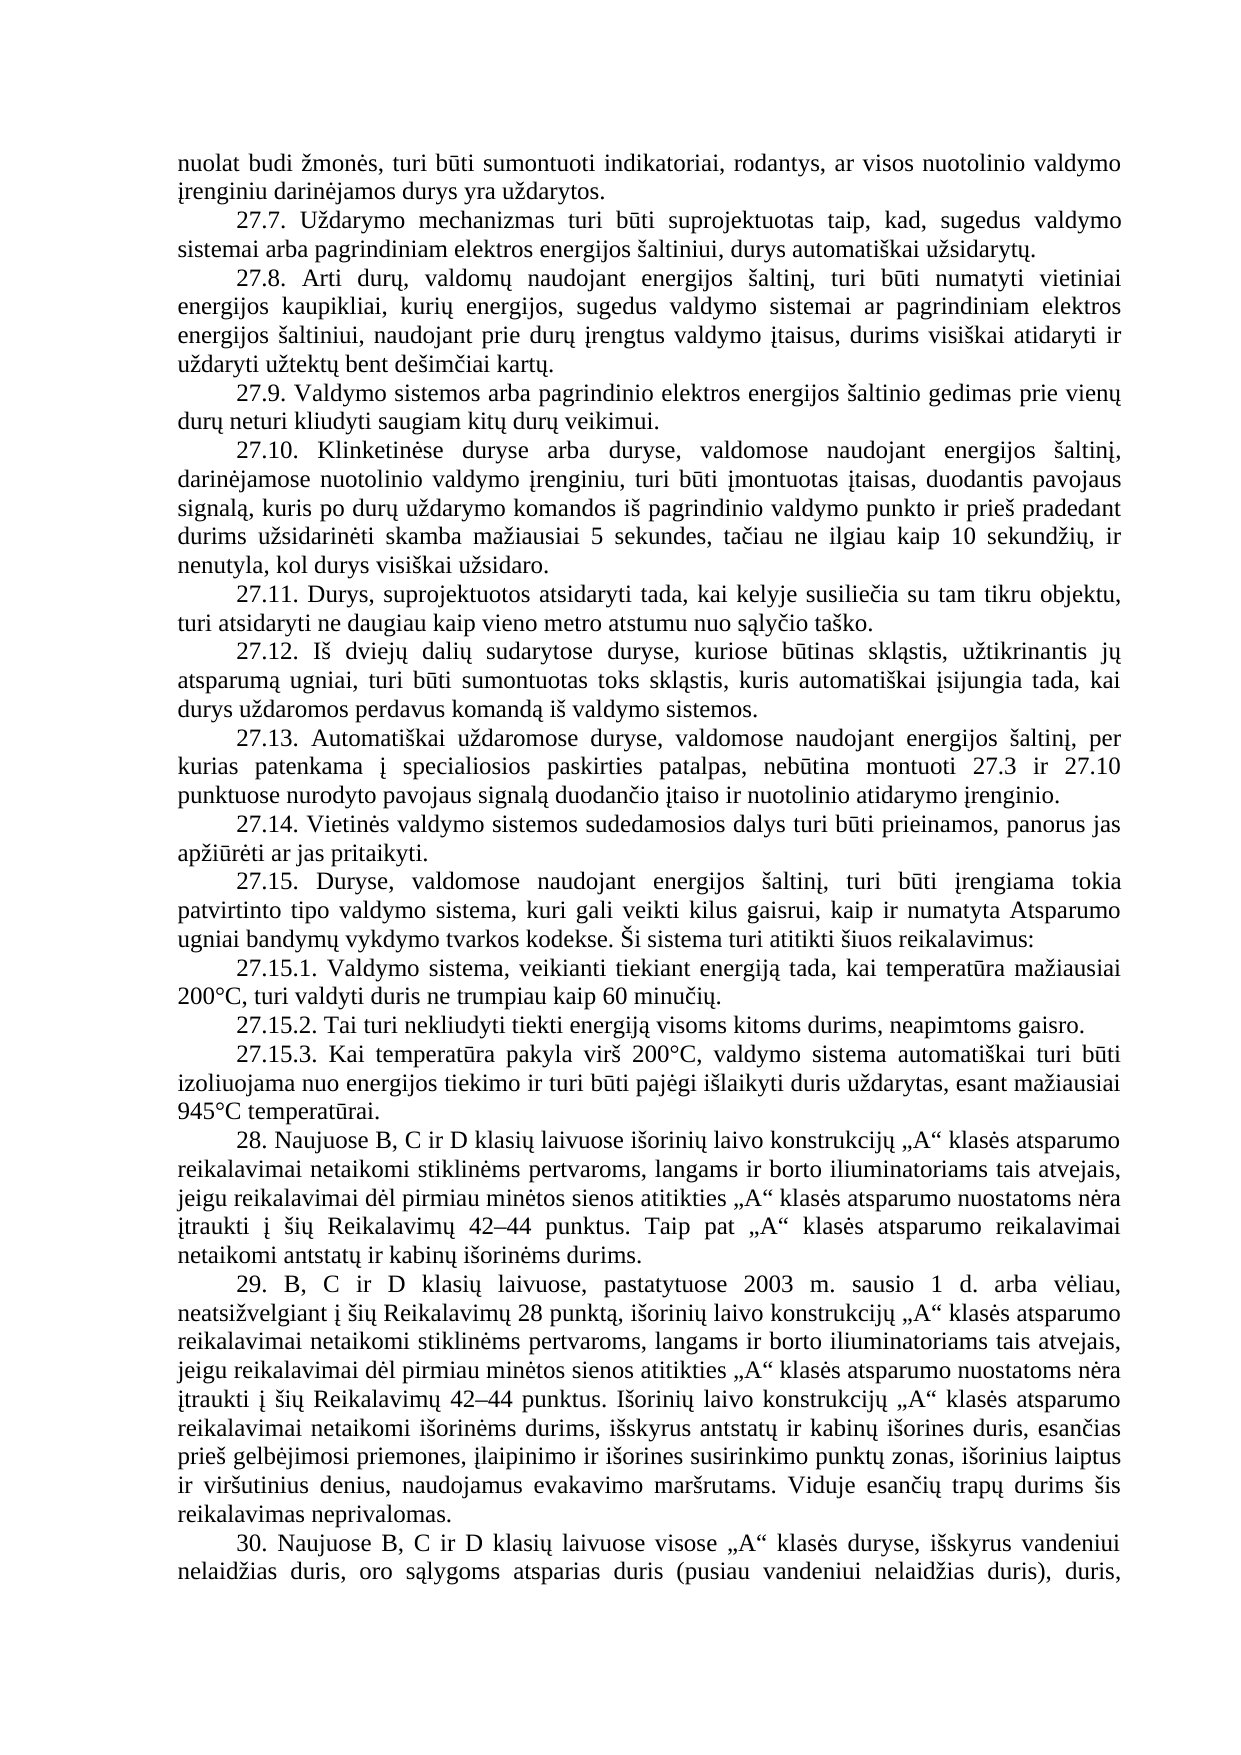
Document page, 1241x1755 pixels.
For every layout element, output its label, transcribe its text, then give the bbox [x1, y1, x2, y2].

text 27.14. Vietinės valdymo sistemos sudedamosios dalys turi būti prieinamos, panorus jas apžiūrėti ar jas pritaikyti. [177, 809, 1122, 866]
text 27.7. Uždarymo mechanizmas turi būti suprojektuotas taip, kad, sugedus valdymo sistemai arba pagrindiniam elektros energijos šaltiniui, durys automatiškai užsidarytų. [177, 205, 1122, 263]
text 28. Naujuose B, C ir D klasių laivuose išorinių laivo konstrukcijų „A“ klasės atsparumo reikalavimai netaikomi stiklinėms pertvaroms, langams ir borto iliuminatoriams tais atvejais, jeigu reikalavimai dėl pirmiau minėtos sienos atitikties „A“ klasės atsparumo nuostatoms nėra įtraukti į šių Reikalavimų 42–44 punktus. Taip pat „A“ klasės atsparumo reikalavimai netaikomi antstatų ir kabinų išorinėms durims. [177, 1125, 1122, 1269]
text 27.9. Valdymo sistemos arba pagrindinio elektros energijos šaltinio gedimas prie vienų durų neturi kliudyti saugiam kitų durų veikimui. [177, 378, 1122, 435]
text 27.15.3. Kai temperatūra pakyla virš 200°C, valdymo sistema automatiškai turi būti izoliuojama nuo energijos tiekimo ir turi būti pajėgi išlaikyti duris uždarytas, esant mažiausiai 945°C temperatūrai. [177, 1039, 1122, 1125]
text 27.15. Duryse, valdomose naudojant energijos šaltinį, turi būti įrengiama tokia patvirtinto tipo valdymo sistema, kuri gali veikti kilus gaisrui, kaip ir numatyta Atsparumo ugniai bandymų vykdymo tvarkos kodekse. Ši sistema turi atitikti šiuos reikalavimus: [177, 866, 1122, 953]
text 27.10. Klinketinėse duryse arba duryse, valdomose naudojant energijos šaltinį, darinėjamose nuotolinio valdymo įrenginiu, turi būti įmontuotas įtaisas, duodantis pavojaus signalą, kuris po durų uždarymo komandos iš pagrindinio valdymo punkto ir prieš pradedant durims užsidarinėti skamba mažiausiai 5 sekundes, tačiau ne ilgiau kaip 10 sekundžių, ir nenutyla, kol durys visiškai užsidaro. [177, 435, 1122, 579]
text 27.15.1. Valdymo sistema, veikianti tiekiant energiją tada, kai temperatūra mažiausiai 200°C, turi valdyti duris ne trumpiau kaip 60 minučių. [177, 953, 1122, 1010]
text 30. Naujuose B, C ir D klasių laivuose visose „A“ klasės duryse, išskyrus vandeniui nelaidžias duris, oro sąlygoms atsparias duris (pusiau vandeniui nelaidžias duris), duris, [177, 1528, 1122, 1585]
text 27.11. Durys, suprojektuotos atsidaryti tada, kai kelyje susiliečia su tam tikru objektu, turi atsidaryti ne daugiau kaip vieno metro atstumu nuo sąlyčio taško. [177, 579, 1122, 636]
text 27.8. Arti durų, valdomų naudojant energijos šaltinį, turi būti numatyti vietiniai energijos kaupikliai, kurių energijos, sugedus valdymo sistemai ar pagrindiniam elektros energijos šaltiniui, naudojant prie durų įrengtus valdymo įtaisus, durims visiškai atidaryti ir uždaryti užtektų bent dešimčiai kartų. [177, 263, 1122, 378]
text 27.15.2. Tai turi nekliudyti tiekti energiją visoms kitoms durims, neapimtoms gaisro. [177, 1010, 1122, 1039]
text 27.13. Automatiškai uždaromose duryse, valdomose naudojant energijos šaltinį, per kurias patenkama į specialiosios paskirties patalpas, nebūtina montuoti 27.3 ir 27.10 punktuose nurodyto pavojaus signalą duodančio įtaiso ir nuotolinio atidarymo įrenginio. [177, 723, 1122, 809]
text 27.12. Iš dviejų dalių sudarytose duryse, kuriose būtinas skląstis, užtikrinantis jų atsparumą ugniai, turi būti sumontuotas toks skląstis, kuris automatiškai įsijungia tada, kai durys uždaromos perdavus komandą iš valdymo sistemos. [177, 636, 1122, 723]
text 29. B, C ir D klasių laivuose, pastatytuose 2003 m. sausio 1 d. arba vėliau, neatsižvelgiant į šių Reikalavimų 28 punktą, išorinių laivo konstrukcijų „A“ klasės atsparumo reikalavimai netaikomi stiklinėms pertvaroms, langams ir borto iliuminatoriams tais atvejais, jeigu reikalavimai dėl pirmiau minėtos sienos atitikties „A“ klasės atsparumo nuostatoms nėra įtraukti į šių Reikalavimų 42–44 punktus. Išorinių laivo konstrukcijų „A“ klasės atsparumo reikalavimai netaikomi išorinėms durims, išskyrus antstatų ir kabinų išorines duris, esančias prieš gelbėjimosi priemones, įlaipinimo ir išorines susirinkimo punktų zonas, išorinius laiptus ir viršutinius denius, naudojamus evakavimo maršrutams. Viduje esančių trapų durims šis reikalavimas neprivalomas. [177, 1269, 1122, 1528]
text nuolat budi žmonės, turi būti sumontuoti indikatoriai, rodantys, ar visos nuotolinio valdymo įrenginiu darinėjamos durys yra uždarytos. [177, 148, 1122, 205]
